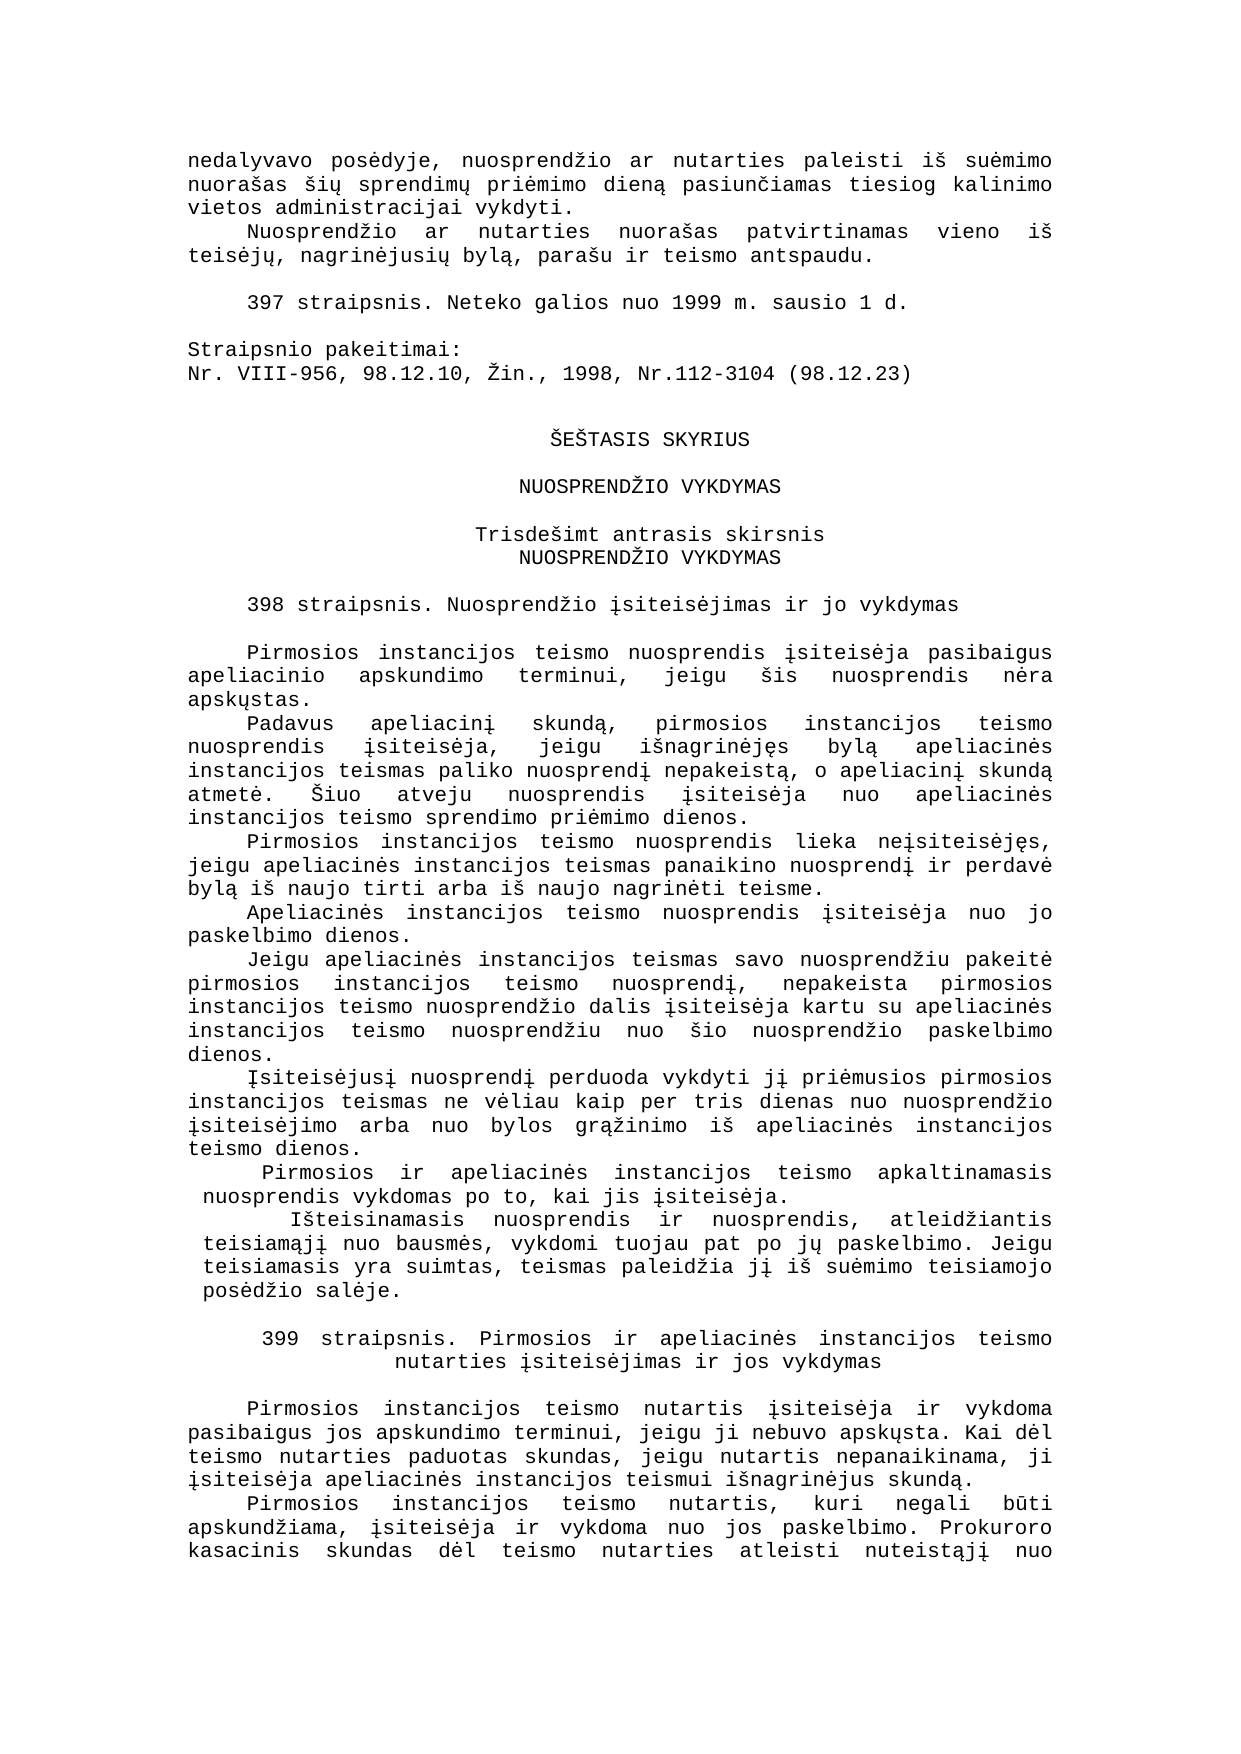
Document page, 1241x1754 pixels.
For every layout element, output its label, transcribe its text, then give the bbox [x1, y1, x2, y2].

text NUOSPRENDŽIO VYKDYMAS [187, 476, 1053, 500]
text 398 straipsnis. Nuosprendžio įsiteisėjimas ir jo vykdymas [247, 594, 1053, 618]
text 399 straipsnis. Pirmosios ir apeliacinės instancijos teismo nutarties įsiteisėjimas ir jos vykdymas [261, 1327, 1053, 1375]
text ŠEŠTASIS SKYRIUS [187, 429, 1053, 453]
text Padavus apeliacinį skundą, pirmosios instancijos teismo nuosprendis įsiteisėja, jeigu išnagrinėjęs bylą apeliacinės instancijos teismas paliko nuosprendį nepakeistą, o apeliacinį skundą atmetė. Šiuo atveju nuosprendis įsiteisėja nuo apeliacinės instancijos teismo sprendimo priėmimo dienos. [187, 713, 1053, 831]
text Išteisinamasis nuosprendis ir nuosprendis, atleidžiantis teisiamąjį nuo bausmės, vykdomi tuojau pat po jų paskelbimo. Jeigu teisiamasis yra suimtas, teismas paleidžia jį iš suėmimo teisiamojo posėdžio salėje. [202, 1209, 1053, 1304]
text 397 straipsnis. Neteko galios nuo 1999 m. sausio 1 d. [187, 292, 1053, 316]
text Pirmosios instancijos teismo nutartis, kuri negali būti apskundžiama, įsiteisėja ir vykdoma nuo jos paskelbimo. Prokuroro kasacinis skundas dėl teismo nutarties atleisti nuteistąjį nuo [187, 1493, 1053, 1564]
text Pirmosios instancijos teismo nutartis įsiteisėja ir vykdoma pasibaigus jos apskundimo terminui, jeigu ji nebuvo apskųsta. Kai dėl teismo nutarties paduotas skundas, jeigu nutartis nepanaikinama, ji įsiteisėja apeliacinės instancijos teismui išnagrinėjus skundą. [187, 1398, 1053, 1493]
text Pirmosios instancijos teismo nuosprendis įsiteisėja pasibaigus apeliacinio apskundimo terminui, jeigu šis nuosprendis nėra apskųstas. [187, 642, 1053, 713]
text Įsiteisėjusį nuosprendį perduoda vykdyti jį priėmusios pirmosios instancijos teismas ne vėliau kaip per tris dienas nuo nuosprendžio įsiteisėjimo arba nuo bylos grąžinimo iš apeliacinės instancijos teismo dienos. [187, 1067, 1053, 1162]
text Trisdešimt antrasis skirsnis [187, 523, 1053, 547]
text nedalyvavo posėdyje, nuosprendžio ar nutarties paleisti iš suėmimo nuorašas šių sprendimų priėmimo dieną pasiunčiamas tiesiog kalinimo vietos administracijai vykdyti. [187, 150, 1053, 221]
text Apeliacinės instancijos teismo nuosprendis įsiteisėja nuo jo paskelbimo dienos. [187, 902, 1053, 949]
text Nuosprendžio ar nutarties nuorašas patvirtinamas vieno iš teisėjų, nagrinėjusių bylą, parašu ir teismo antspaudu. [187, 221, 1053, 268]
text NUOSPRENDŽIO VYKDYMAS [187, 547, 1053, 571]
text Pirmosios ir apeliacinės instancijos teismo apkaltinamasis nuosprendis vykdomas po to, kai jis įsiteisėja. [202, 1162, 1053, 1209]
text Nr. VIII-956, 98.12.10, Žin., 1998, Nr.112-3104 (98.12.23) [187, 363, 1053, 386]
text Pirmosios instancijos teismo nuosprendis lieka neįsiteisėjęs, jeigu apeliacinės instancijos teismas panaikino nuosprendį ir perdavė bylą iš naujo tirti arba iš naujo nagrinėti teisme. [187, 831, 1053, 902]
text Jeigu apeliacinės instancijos teismas savo nuosprendžiu pakeitė pirmosios instancijos teismo nuosprendį, nepakeista pirmosios instancijos teismo nuosprendžio dalis įsiteisėja kartu su apeliacinės instancijos teismo nuosprendžiu nuo šio nuosprendžio paskelbimo dienos. [187, 949, 1053, 1067]
text Straipsnio pakeitimai: [187, 339, 1053, 363]
